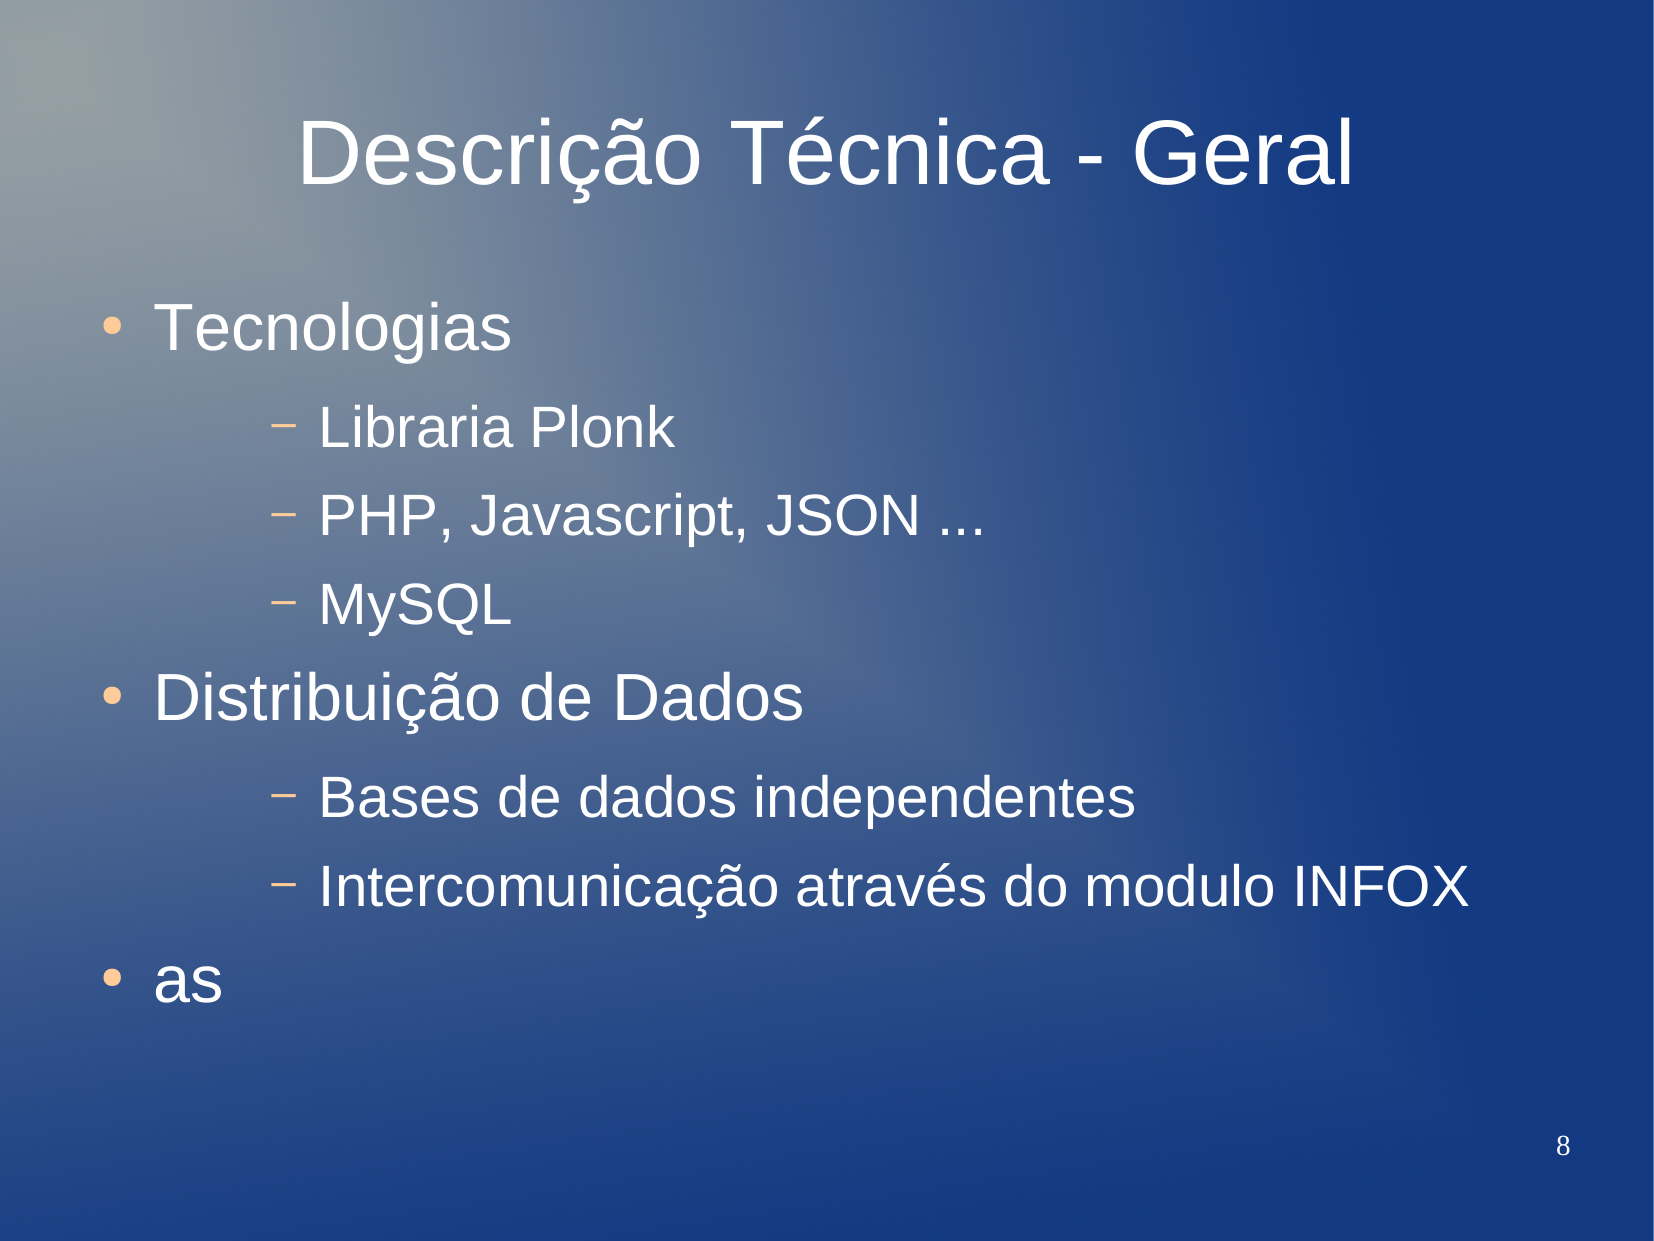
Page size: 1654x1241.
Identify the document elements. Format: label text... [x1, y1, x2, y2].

list Tecnologias Libraria Plonk PHP, Javascript, JSON ... MySQL Distribuição de Dados Bases de dados independentes Intercomunicação através do modulo INFOX as [82, 290, 1571, 1109]
title Descrição Técnica - Geral [82, 49, 1571, 257]
picture [0, 0, 1654, 1241]
